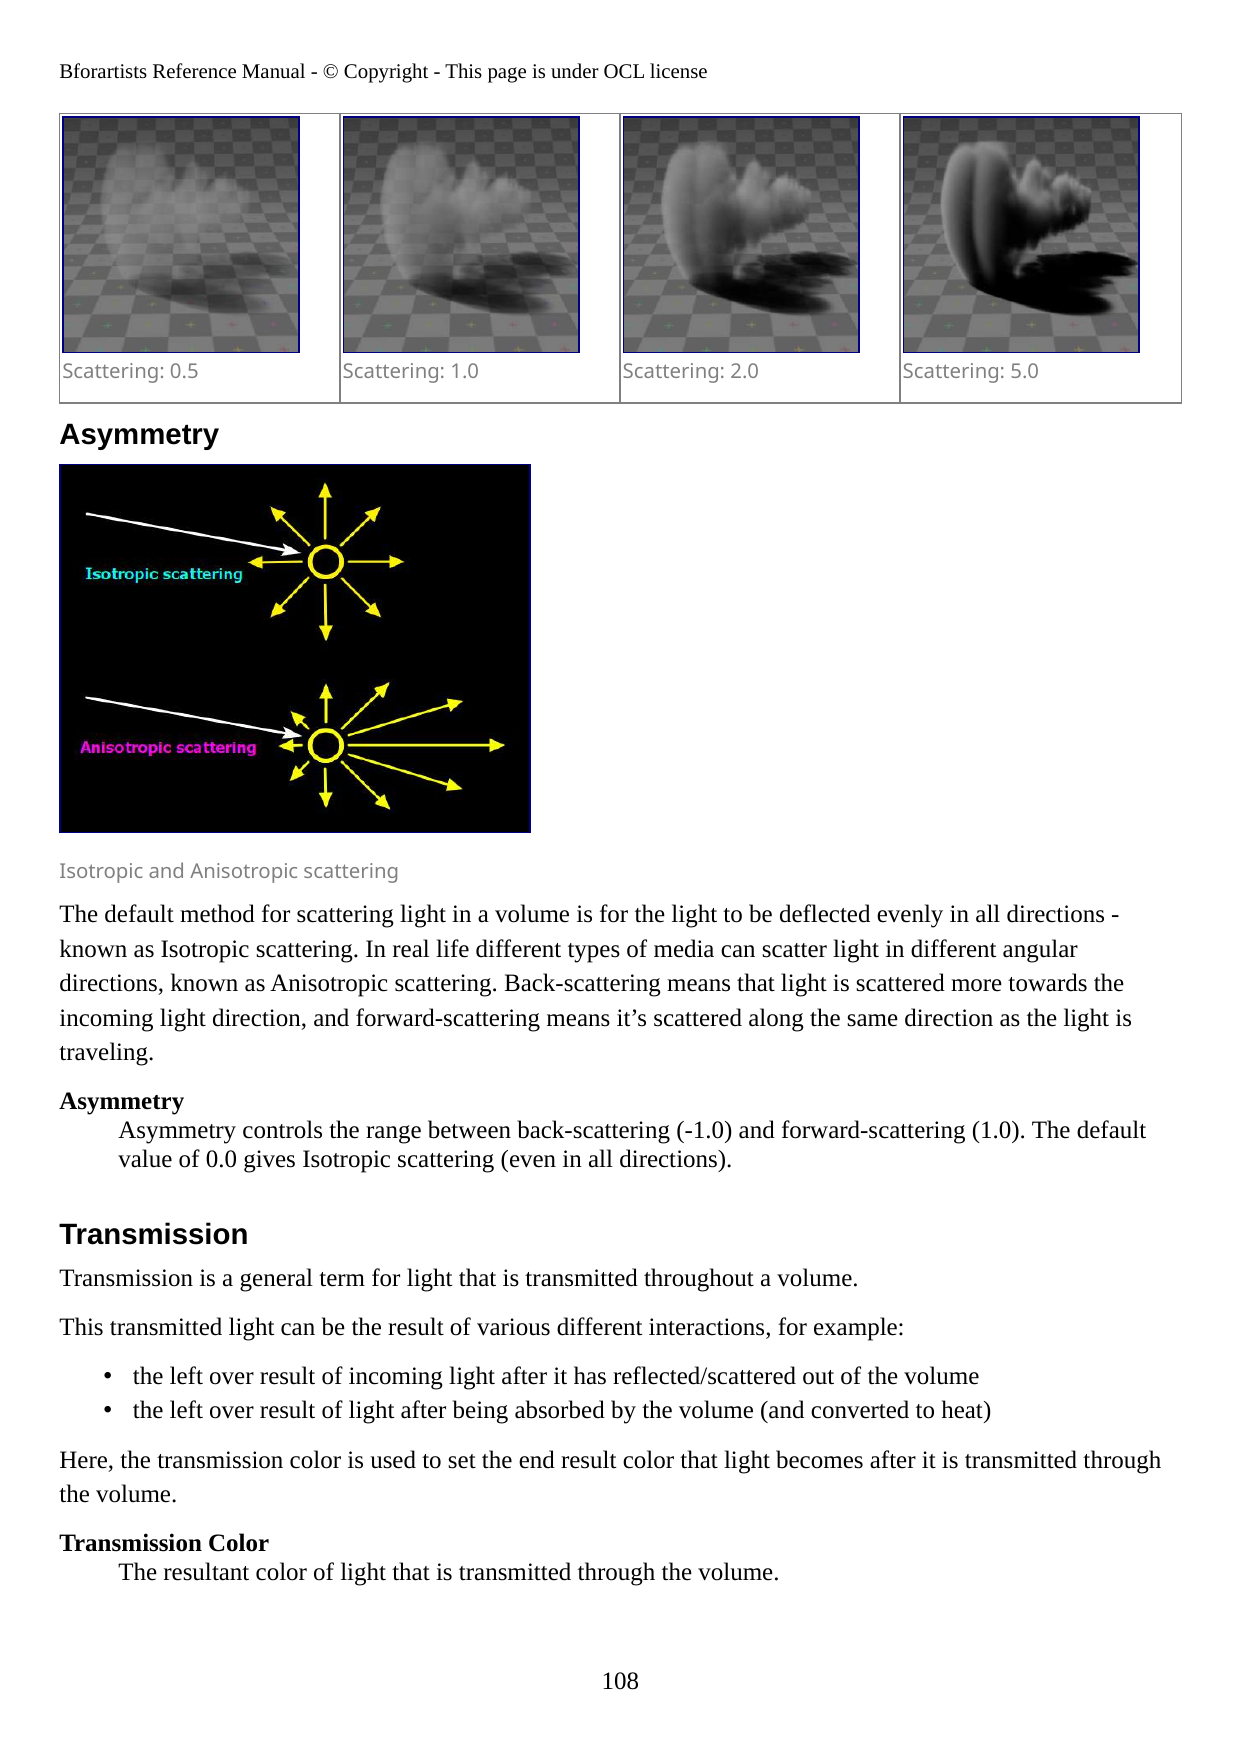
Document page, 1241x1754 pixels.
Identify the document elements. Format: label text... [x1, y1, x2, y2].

list Asymmetry controls the range between back-scattering (-1.0) and forward-scattering (1.0). The default value of 0.0 gives Isotropic scattering (even in all directions). [118, 1115, 1181, 1173]
table_header Scattering: 1.0 [341, 114, 619, 402]
text This transmitted light can be the result of various different interactions, for example: [59, 1312, 1181, 1341]
subtitle Asymmetry [59, 417, 1181, 451]
picture [624, 118, 858, 352]
picture [61, 465, 529, 832]
table_header Scattering: 0.5 [60, 114, 339, 402]
picture [344, 118, 578, 352]
list The resultant color of light that is transmitted through the volume. [118, 1557, 1181, 1586]
table_header Scattering: 2.0 [621, 114, 899, 402]
text Transmission is a general term for light that is transmitted throughout a volume. [59, 1263, 1181, 1292]
subtitle Transmission [59, 1217, 1181, 1251]
picture [64, 118, 298, 352]
subtitle Asymmetry [59, 1086, 1181, 1115]
picture [904, 118, 1138, 352]
text Here, the transmission color is used to set the end result color that light becomes after it is transmitted through the volume. [59, 1445, 1181, 1508]
text The default method for scattering light in a volume is for the light to be deflected evenly in all directions - known as Isotropic scattering. In real life different types of media can scatter light in different angular directions, known as Anisotropic scattering. Back-scattering means that light is scattered more towards the incoming light direction, and forward-scattering means it’s scattered along the same direction as the light is traveling. [59, 899, 1181, 1066]
text Isotropic and Anisotropic scattering [59, 854, 1181, 885]
table_header Scattering: 5.0 [901, 114, 1181, 402]
list the left over result of light after being absorbed by the volume (and converted to heat) [103, 1396, 1181, 1424]
subtitle Transmission Color [59, 1528, 1181, 1557]
list the left over result of incoming light after it has reflected/scattered out of the volume [103, 1361, 1181, 1390]
